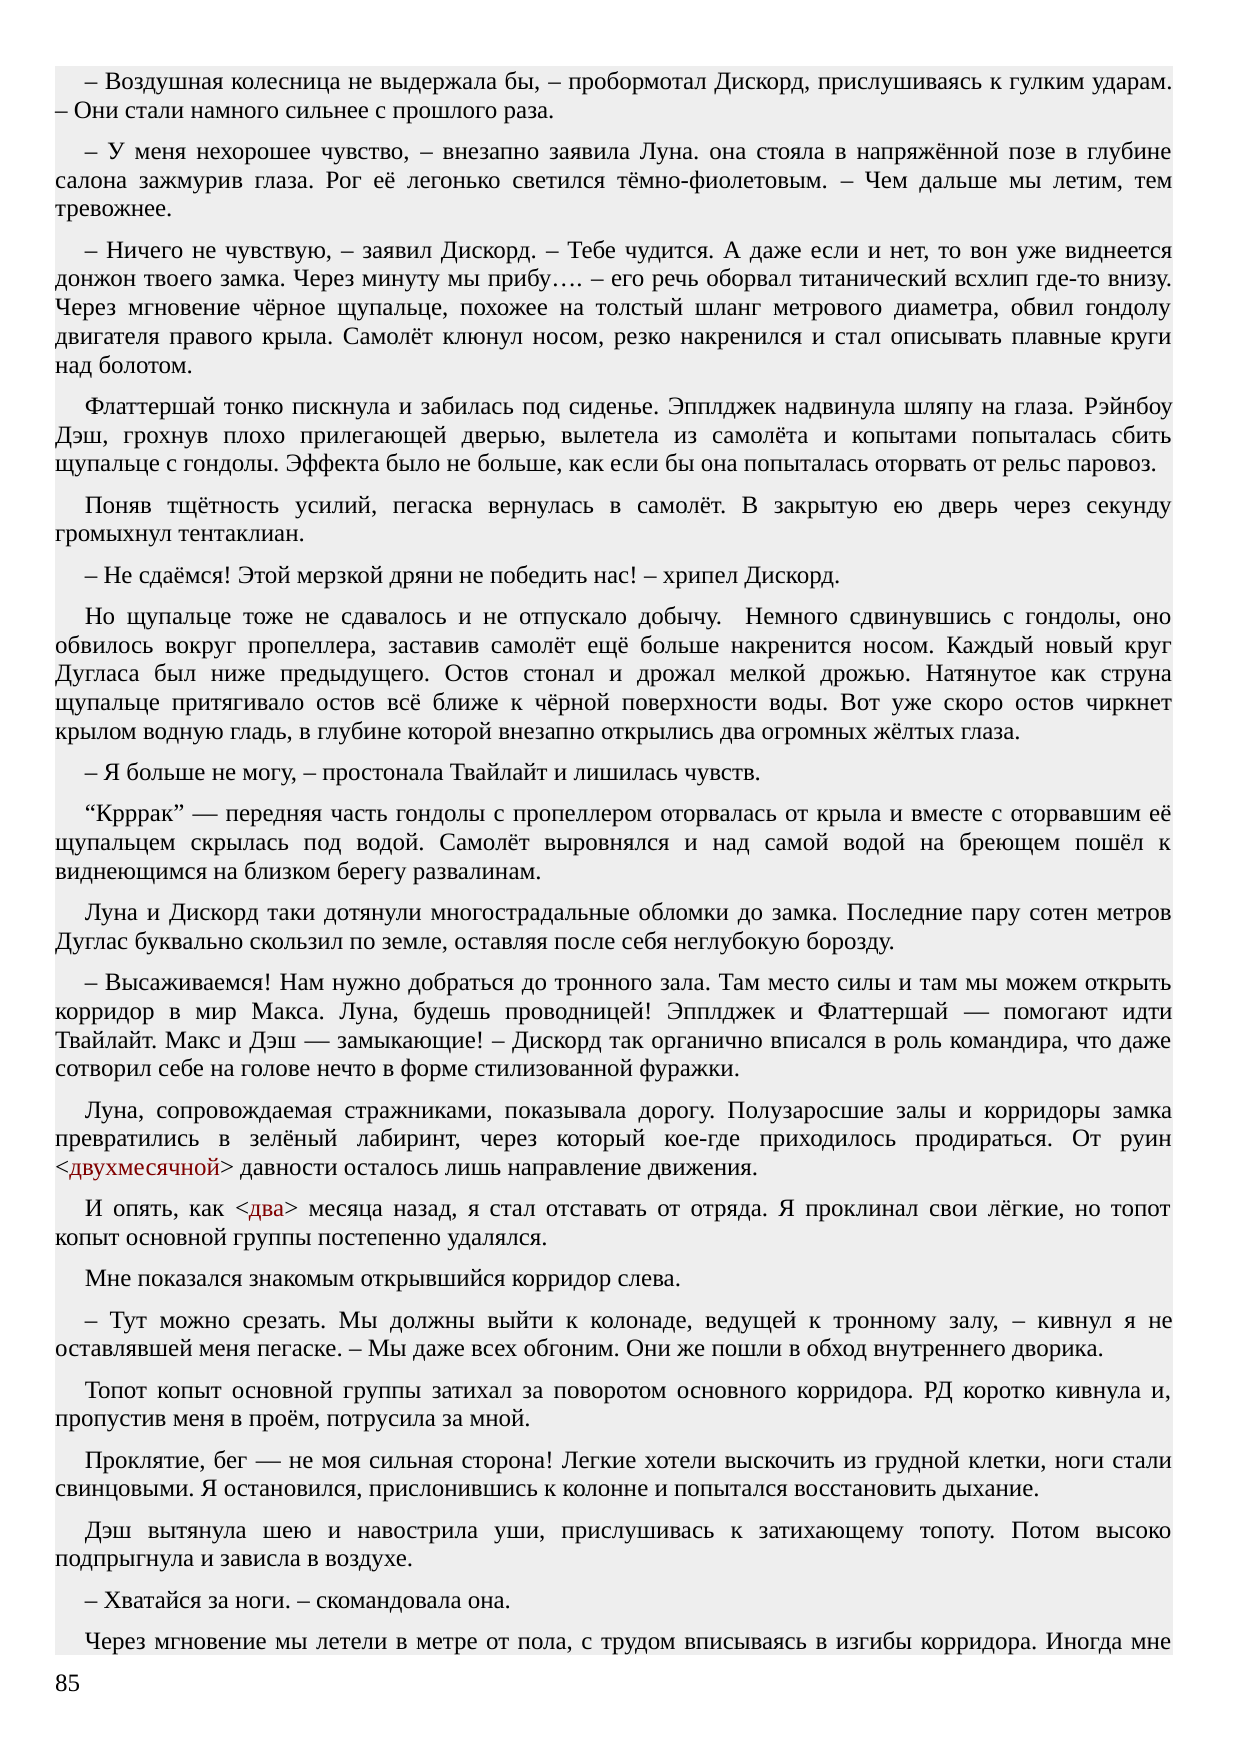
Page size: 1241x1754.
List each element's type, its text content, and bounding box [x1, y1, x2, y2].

text – Не сдаёмся! Этой мерзкой дряни не победить нас! – хрипел Дискорд. [55, 560, 1173, 588]
text – Ничего не чувствую, – заявил Дискорд. – Тебе чудится. А даже если и нет, то вон уже виднеется донжон твоего замка. Через минуту мы прибу…. – его речь оборвал титанический всхлип где-то внизу. Через мгновение чёрное щупальце, похожее на толстый шланг метрового диаметра, обвил гондолу двигателя правого крыла. Самолёт клюнул носом, резко накренился и стал описывать плавные круги над болотом. [55, 235, 1173, 378]
text – Высаживаемся! Нам нужно добраться до тронного зала. Там место силы и там мы можем открыть корридор в мир Макса. Луна, будешь проводницей! Эпплджек и Флаттершай — помогают идти Твайлайт. Макс и Дэш — замыкающие! – Дискорд так органично вписался в роль командира, что даже сотворил себе на голове нечто в форме стилизованной фуражки. [55, 967, 1173, 1082]
text Проклятие, бег — не моя сильная сторона! Легкие хотели выскочить из грудной клетки, ноги стали свинцовыми. Я остановился, прислонившись к колонне и попытался восстановить дыхание. [55, 1445, 1173, 1502]
text – Воздушная колесница не выдержала бы, – пробормотал Дискорд, прислушиваясь к гулким ударам. – Они стали намного сильнее с прошлого раза. [55, 66, 1173, 123]
text Мне показался знакомым открывшийся корридор слева. [55, 1263, 1173, 1292]
text И опять, как <два> месяца назад, я стал отставать от отряда. Я проклинал свои лёгкие, но топот копыт основной группы постепенно удалялся. [55, 1193, 1173, 1251]
text “Крррак” — передняя часть гондолы с пропеллером оторвалась от крыла и вместе с оторвавшим её щупальцем скрылась под водой. Самолёт выровнялся и над самой водой на бреющем пошёл к виднеющимся на близком берегу развалинам. [55, 798, 1173, 885]
text Луна, сопровождаемая стражниками, показывала дорогу. Полузаросшие залы и корридоры замка превратились в зелёный лабиринт, через который кое-где приходилось продираться. От руин <двухмесячной> давности осталось лишь направление движения. [55, 1095, 1173, 1181]
text Но щупальце тоже не сдавалось и не отпускало добычу. Немного сдвинувшись с гондолы, оно обвилось вокруг пропеллера, заставив самолёт ещё больше накренится носом. Каждый новый круг Дугласа был ниже предыдущего. Остов стонал и дрожал мелкой дрожью. Натянутое как струна щупальце притягивало остов всё ближе к чёрной поверхности воды. Вот уже скоро остов чиркнет крылом водную гладь, в глубине которой внезапно открылись два огромных жёлтых глаза. [55, 601, 1173, 745]
text Луна и Дискорд таки дотянули многострадальные обломки до замка. Последние пару сотен метров Дуглас буквально скользил по земле, оставляя после себя неглубокую борозду. [55, 897, 1173, 955]
text Через мгновение мы летели в метре от пола, с трудом вписываясь в изгибы корридора. Иногда мне [55, 1626, 1173, 1655]
text Поняв тщётность усилий, пегаска вернулась в самолёт. В закрытую ею дверь через секунду громыхнул тентаклиан. [55, 490, 1173, 547]
text Флаттершай тонко пискнула и забилась под сиденье. Эпплджек надвинула шляпу на глаза. Рэйнбоу Дэш, грохнув плохо прилегающей дверью, вылетела из самолёта и копытами попыталась сбить щупальце с гондолы. Эффекта было не больше, как если бы она попыталась оторвать от рельс паровоз. [55, 391, 1173, 477]
text – Я больше не могу, – простонала Твайлайт и лишилась чувств. [55, 757, 1173, 786]
text – Тут можно срезать. Мы должны выйти к колонаде, ведущей к тронному залу, – кивнул я не оставлявшей меня пегаске. – Мы даже всех обгоним. Они же пошли в обход внутреннего дворика. [55, 1305, 1173, 1362]
text – Хватайся за ноги. – скомандовала она. [55, 1585, 1173, 1613]
text – У меня нехорошее чувство, – внезапно заявила Луна. она стояла в напряжённой позе в глубине салона зажмурив глаза. Рог её легонько светился тёмно-фиолетовым. – Чем дальше мы летим, тем тревожнее. [55, 136, 1173, 222]
text Дэш вытянула шею и навострила уши, прислушивась к затихающему топоту. Потом высоко подпрыгнула и зависла в воздухе. [55, 1515, 1173, 1572]
text Топот копыт основной группы затихал за поворотом основного корридора. РД коротко кивнула и, пропустив меня в проём, потрусила за мной. [55, 1375, 1173, 1432]
